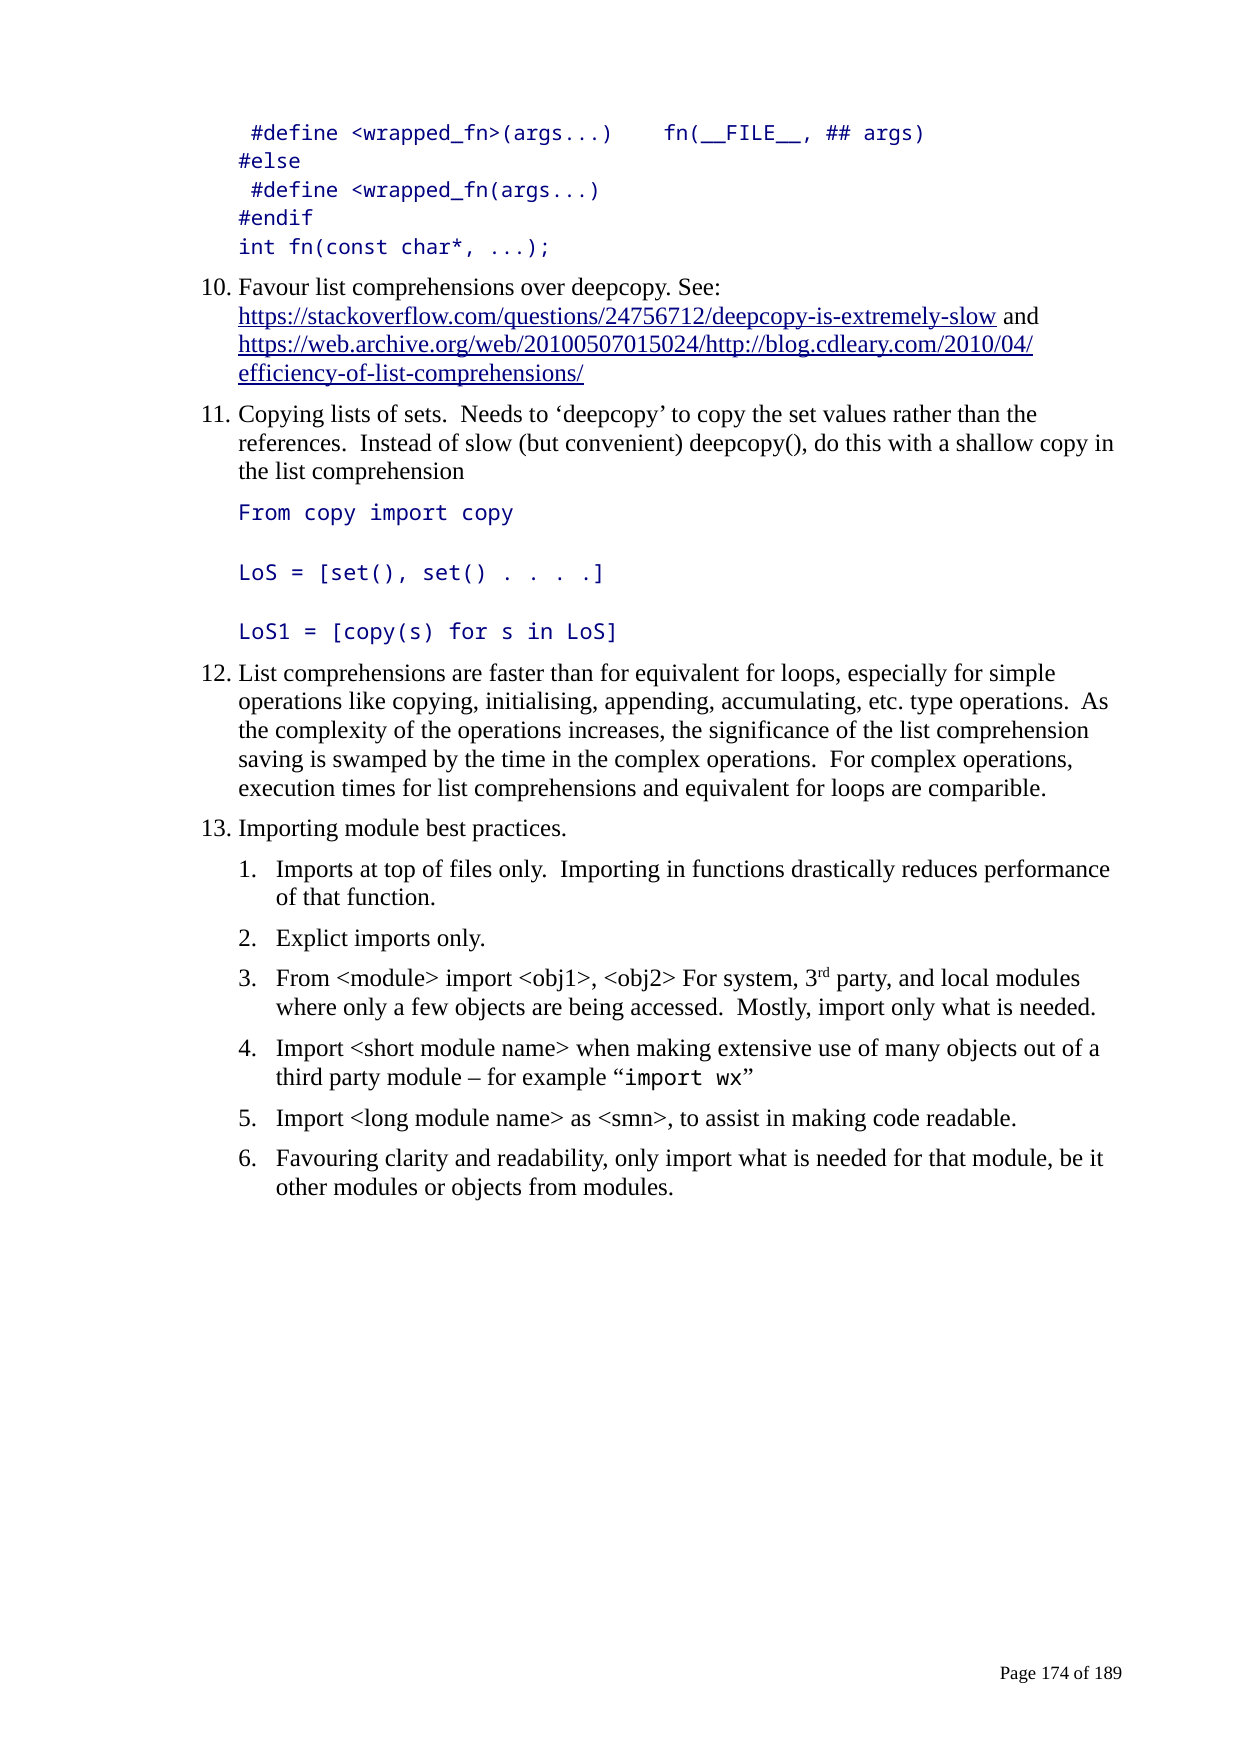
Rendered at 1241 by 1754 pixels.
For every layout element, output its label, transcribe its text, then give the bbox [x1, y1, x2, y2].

list Import <long module name> as <smn>, to assist in making code readable. [238, 1103, 1122, 1132]
list Explict imports only. [238, 923, 1122, 952]
list From copy import copy LoS = [set(), set() . . . .] LoS1 = [copy(s) for s in LoS] [201, 497, 1122, 646]
list Favour list comprehensions over deepcopy. See: https://stackoverflow.com/questions/24756712/deepcopy-is-extremely-slow and https://web.archive.org/web/20100507015024/http://blog.cdleary.com/2010/04/efficiency-of-list-comprehensions/ [201, 272, 1122, 387]
list From <module> import <obj1>, <obj2> For system, 3rd party, and local modules where only a few objects are being accessed. Mostly, import only what is needed. [238, 963, 1122, 1021]
list Import <short module name> when making extensive use of many objects out of a third party module – for example “import wx” [238, 1033, 1122, 1091]
list Favouring clarity and readability, only import what is needed for that module, be it other modules or objects from modules. [238, 1143, 1122, 1201]
list #define <wrapped_fn>(args...) fn(__FILE__, ## args) #else #define <wrapped_fn(args...) #endif int fn(const char*, ...); [201, 118, 1122, 260]
list Imports at top of files only. Importing in functions drastically reduces performance of that function. [238, 854, 1122, 911]
list Copying lists of sets. Needs to ‘deepcopy’ to copy the set values rather than the references. Instead of slow (but convenient) deepcopy(), do this with a shallow copy in the list comprehension [201, 399, 1122, 485]
list List comprehensions are faster than for equivalent for loops, especially for simple operations like copying, initialising, appending, accumulating, etc. type operations. As the complexity of the operations increases, the significance of the list comprehension saving is swamped by the time in the complex operations. For complex operations, execution times for list comprehensions and equivalent for loops are comparible. [201, 658, 1122, 801]
list Importing module best practices. [201, 813, 1122, 842]
